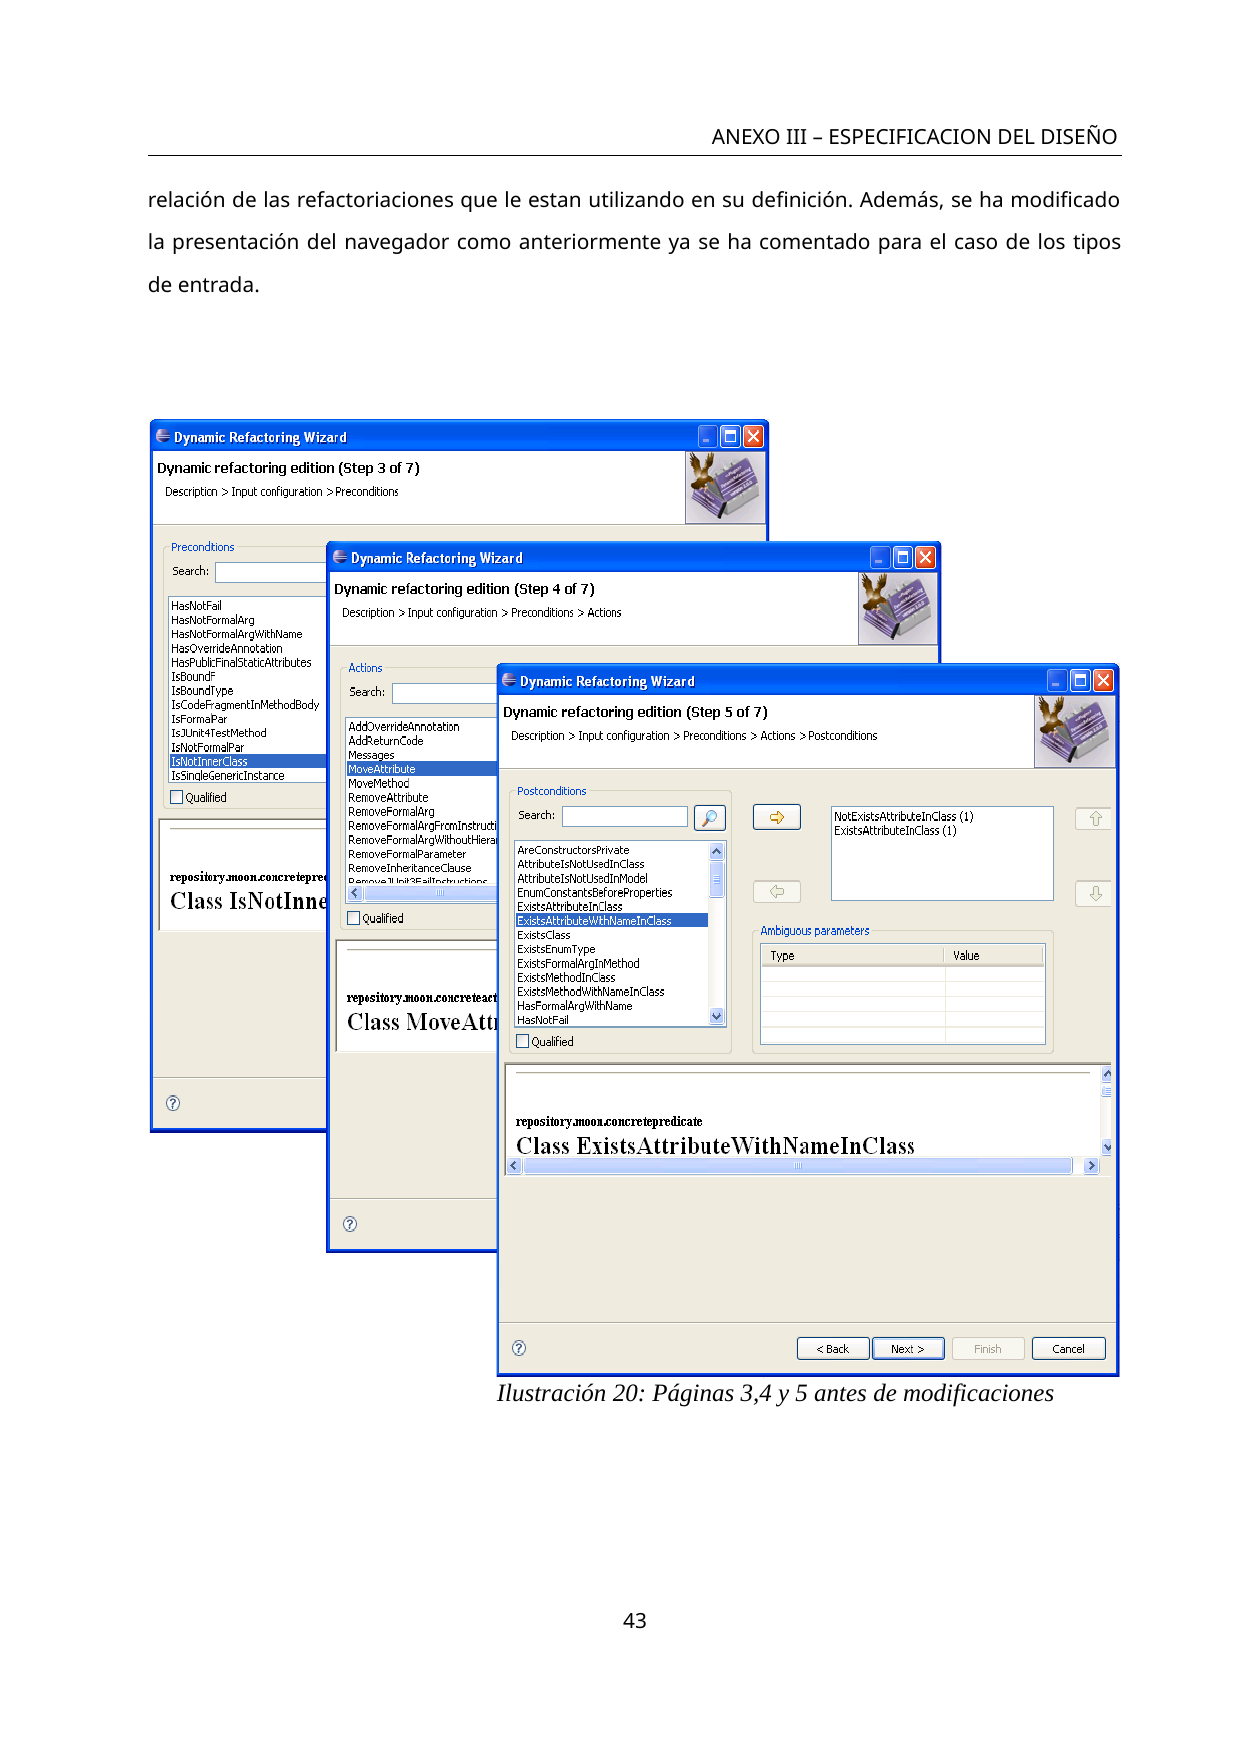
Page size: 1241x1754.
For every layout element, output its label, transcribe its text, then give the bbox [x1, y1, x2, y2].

text relación de las refactoriaciones que le estan utilizando en su definición. Además, se ha modificado la presentación del navegador como anteriormente ya se ha comentado para el caso de los tipos de entrada. [148, 185, 1122, 298]
text Ilustración 20: Páginas 3,4 y 5 antes de modificaciones [497, 1379, 1120, 1407]
picture [149, 419, 1120, 1379]
